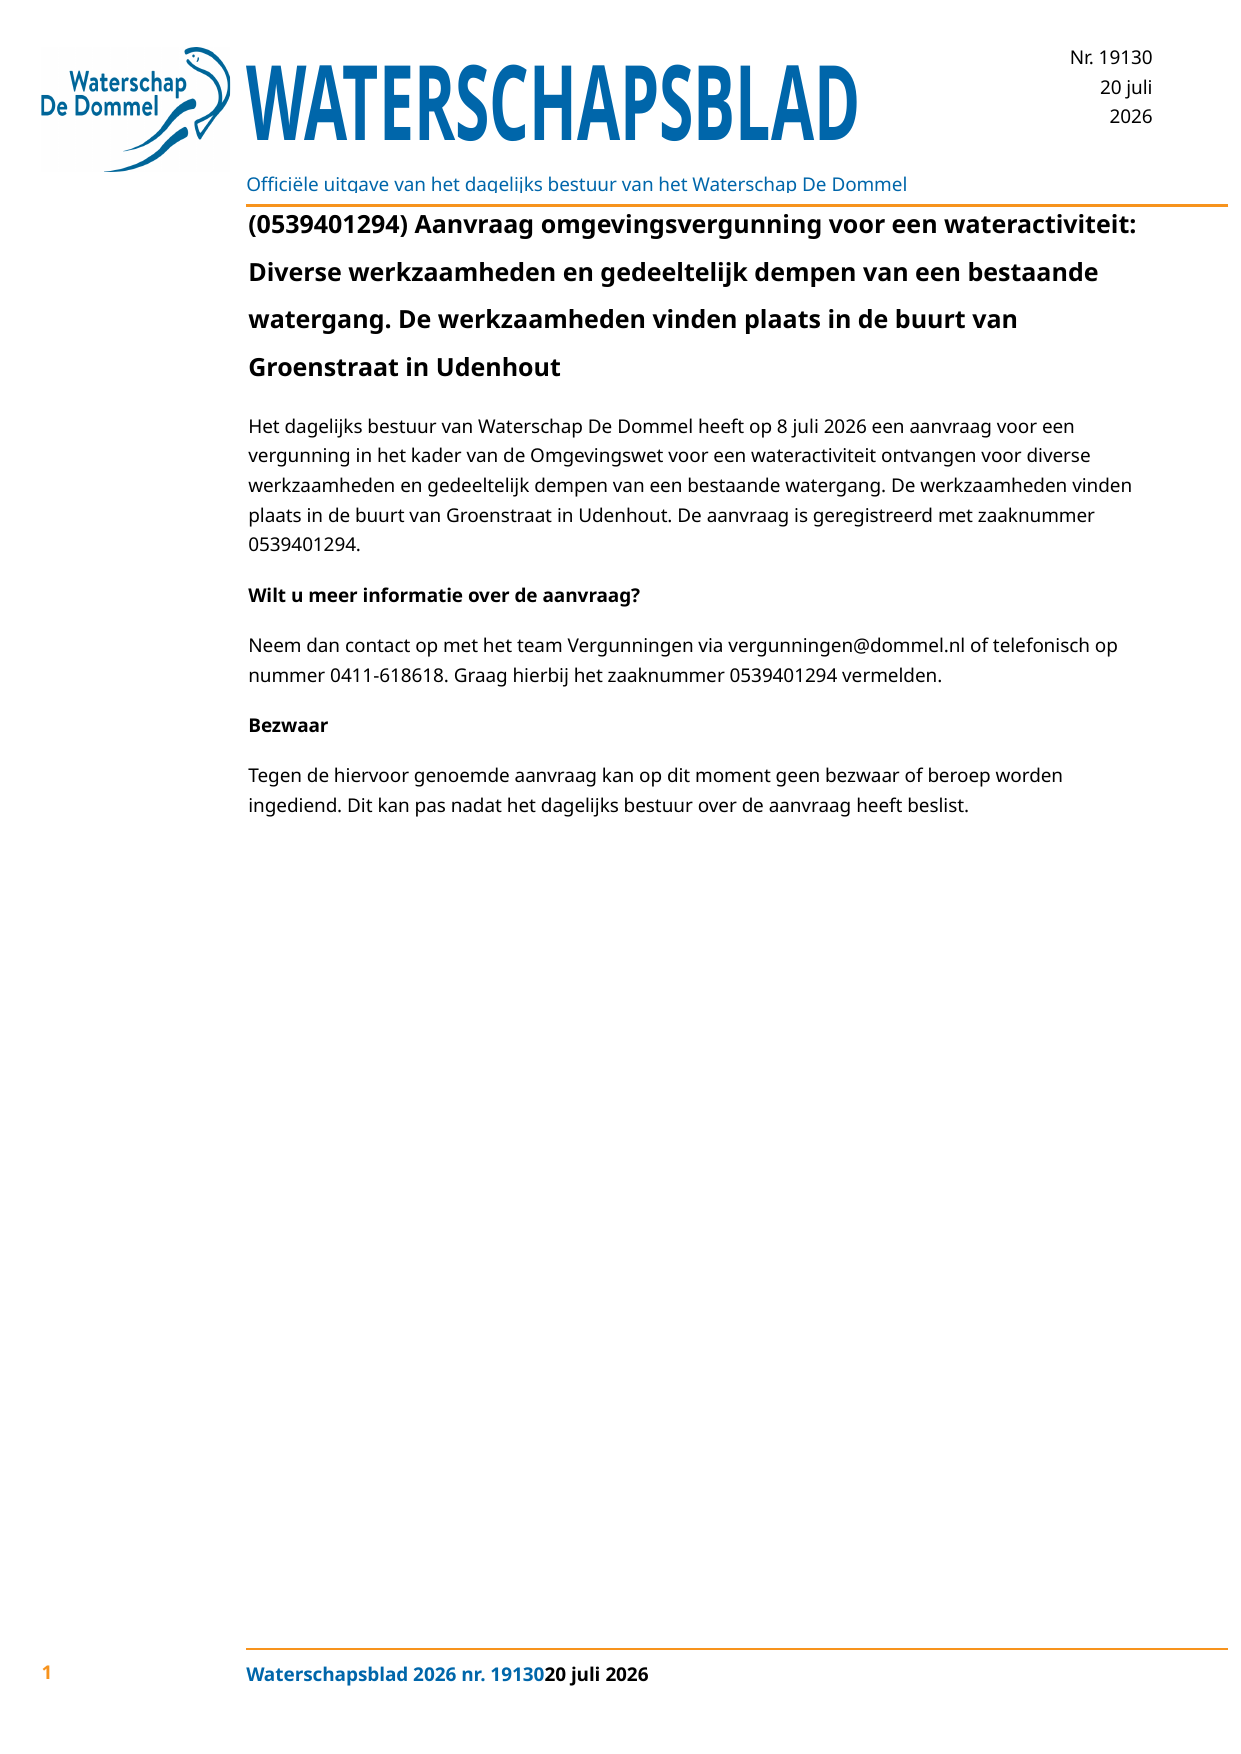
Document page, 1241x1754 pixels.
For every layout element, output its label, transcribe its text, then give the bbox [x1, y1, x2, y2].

text Bezwaar [248, 712, 1152, 738]
picture [204, 47, 231, 76]
picture [45, 99, 51, 111]
text Het dagelijks bestuur van Waterschap De Dommel heeft op 8 juli 2026 een aanvraag voor een vergunning in het kader van de Omgevingswet voor een wateractiviteit ontvangen voor diverse werkzaamheden en gedeeltelijk dempen van een bestaande watergang. De werkzaamheden vinden plaats in de buurt van Groenstraat in Udenhout. De aanvraag is geregistreerd met zaaknummer 0539401294. [248, 413, 1152, 557]
text (0539401294) Aanvraag omgevingsvergunning voor een wateractiviteit: Diverse werkzaamheden en gedeeltelijk dempen van een bestaande watergang. De werkzaamheden vinden plaats in de buurt van Groenstraat in Udenhout [248, 207, 1152, 384]
text Wilt u meer informatie over de aanvraag? [248, 582, 1152, 608]
picture [198, 118, 210, 131]
picture [41, 47, 231, 172]
text Neem dan contact op met het team Vergunningen via vergunningen@dommel.nl of telefonisch op nummer 0411-618618. Graag hierbij het zaaknummer 0539401294 vermelden. [248, 632, 1152, 688]
text Tegen de hiervoor genoemde aanvraag kan op dit moment geen bezwaar of beroep worden ingediend. Dit kan pas nadat het dagelijks bestuur over de aanvraag heeft beslist. [248, 763, 1152, 818]
